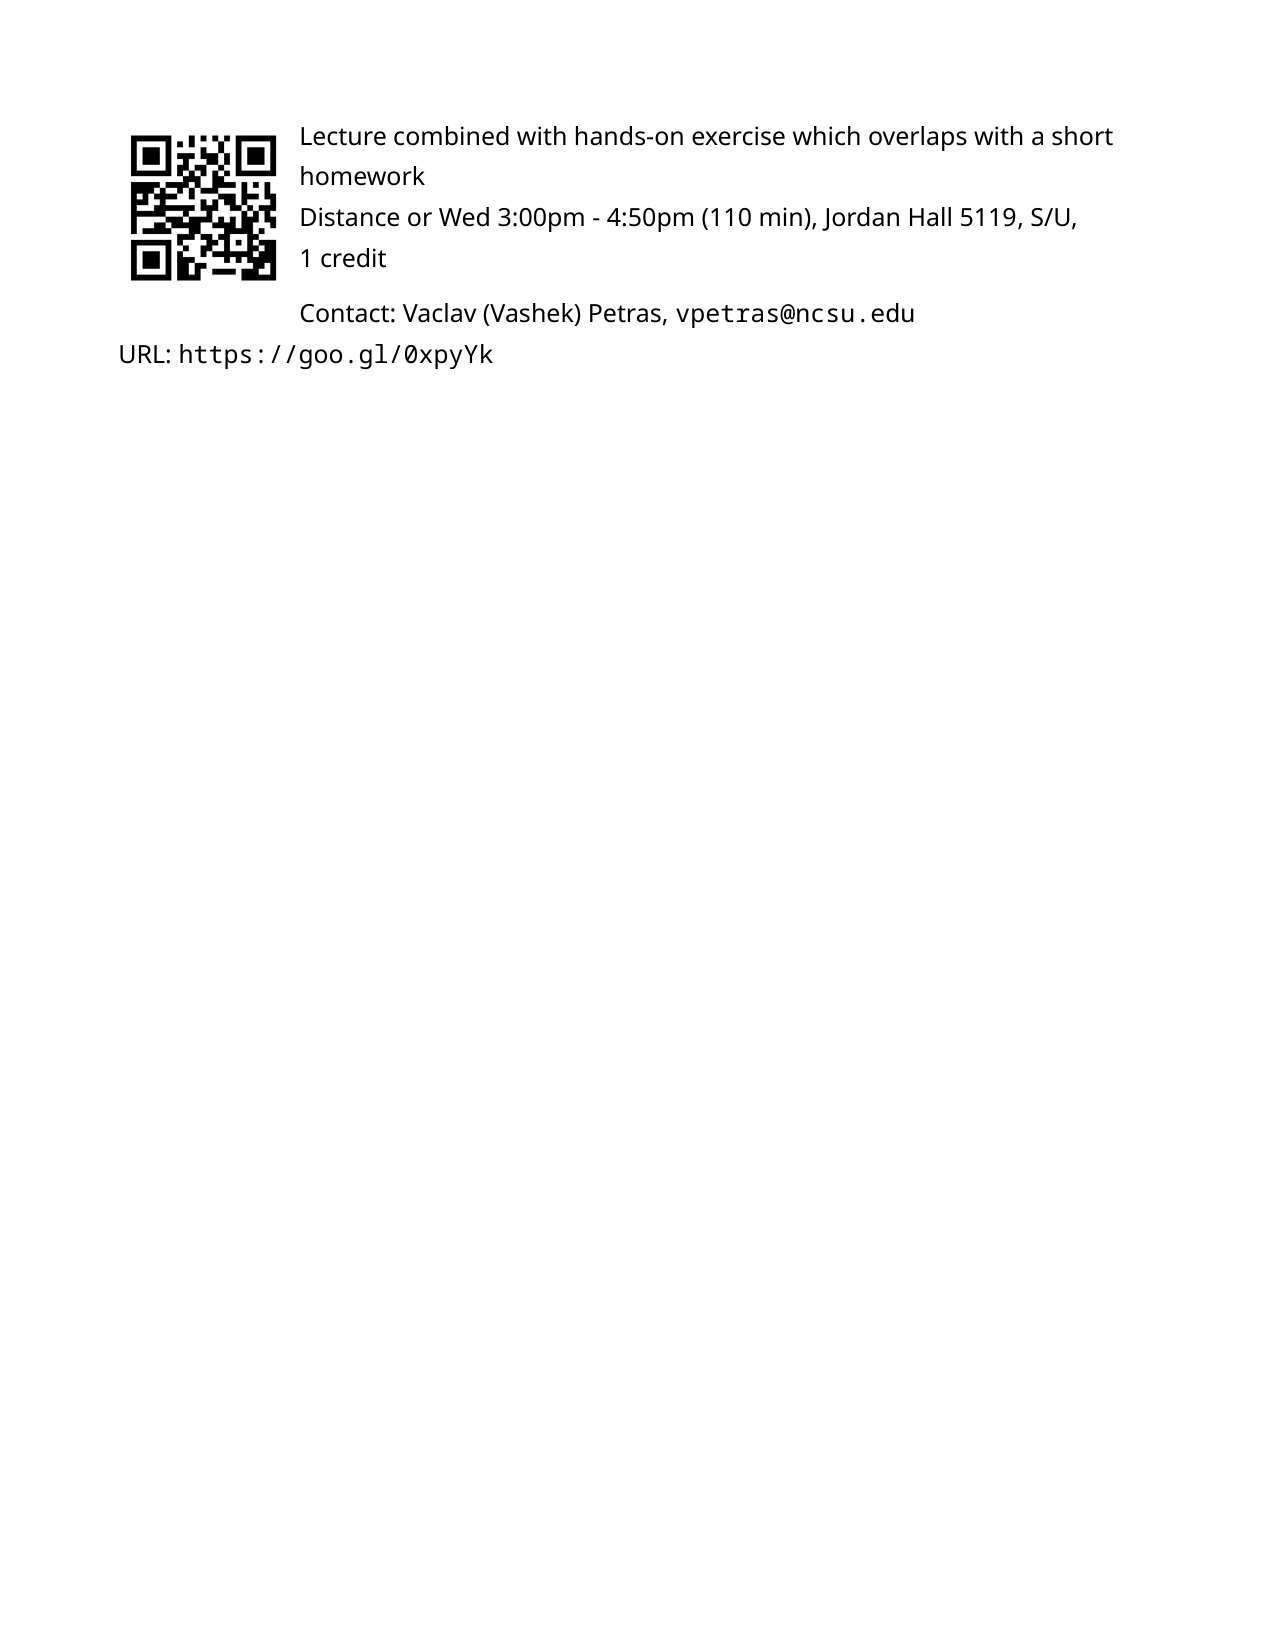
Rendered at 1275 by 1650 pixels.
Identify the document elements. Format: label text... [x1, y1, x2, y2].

text Contact: Vaclav (Vashek) Petras, vpetras@ncsu.edu URL: https://goo.gl/0xpyYk [118, 296, 1157, 371]
text Lecture combined with hands-on exercise which overlaps with a short homework Distance or Wed 3:00pm - 4:50pm (110 min), Jordan Hall 5119, S/U, 1 credit [299, 118, 1157, 275]
picture [107, 112, 299, 304]
